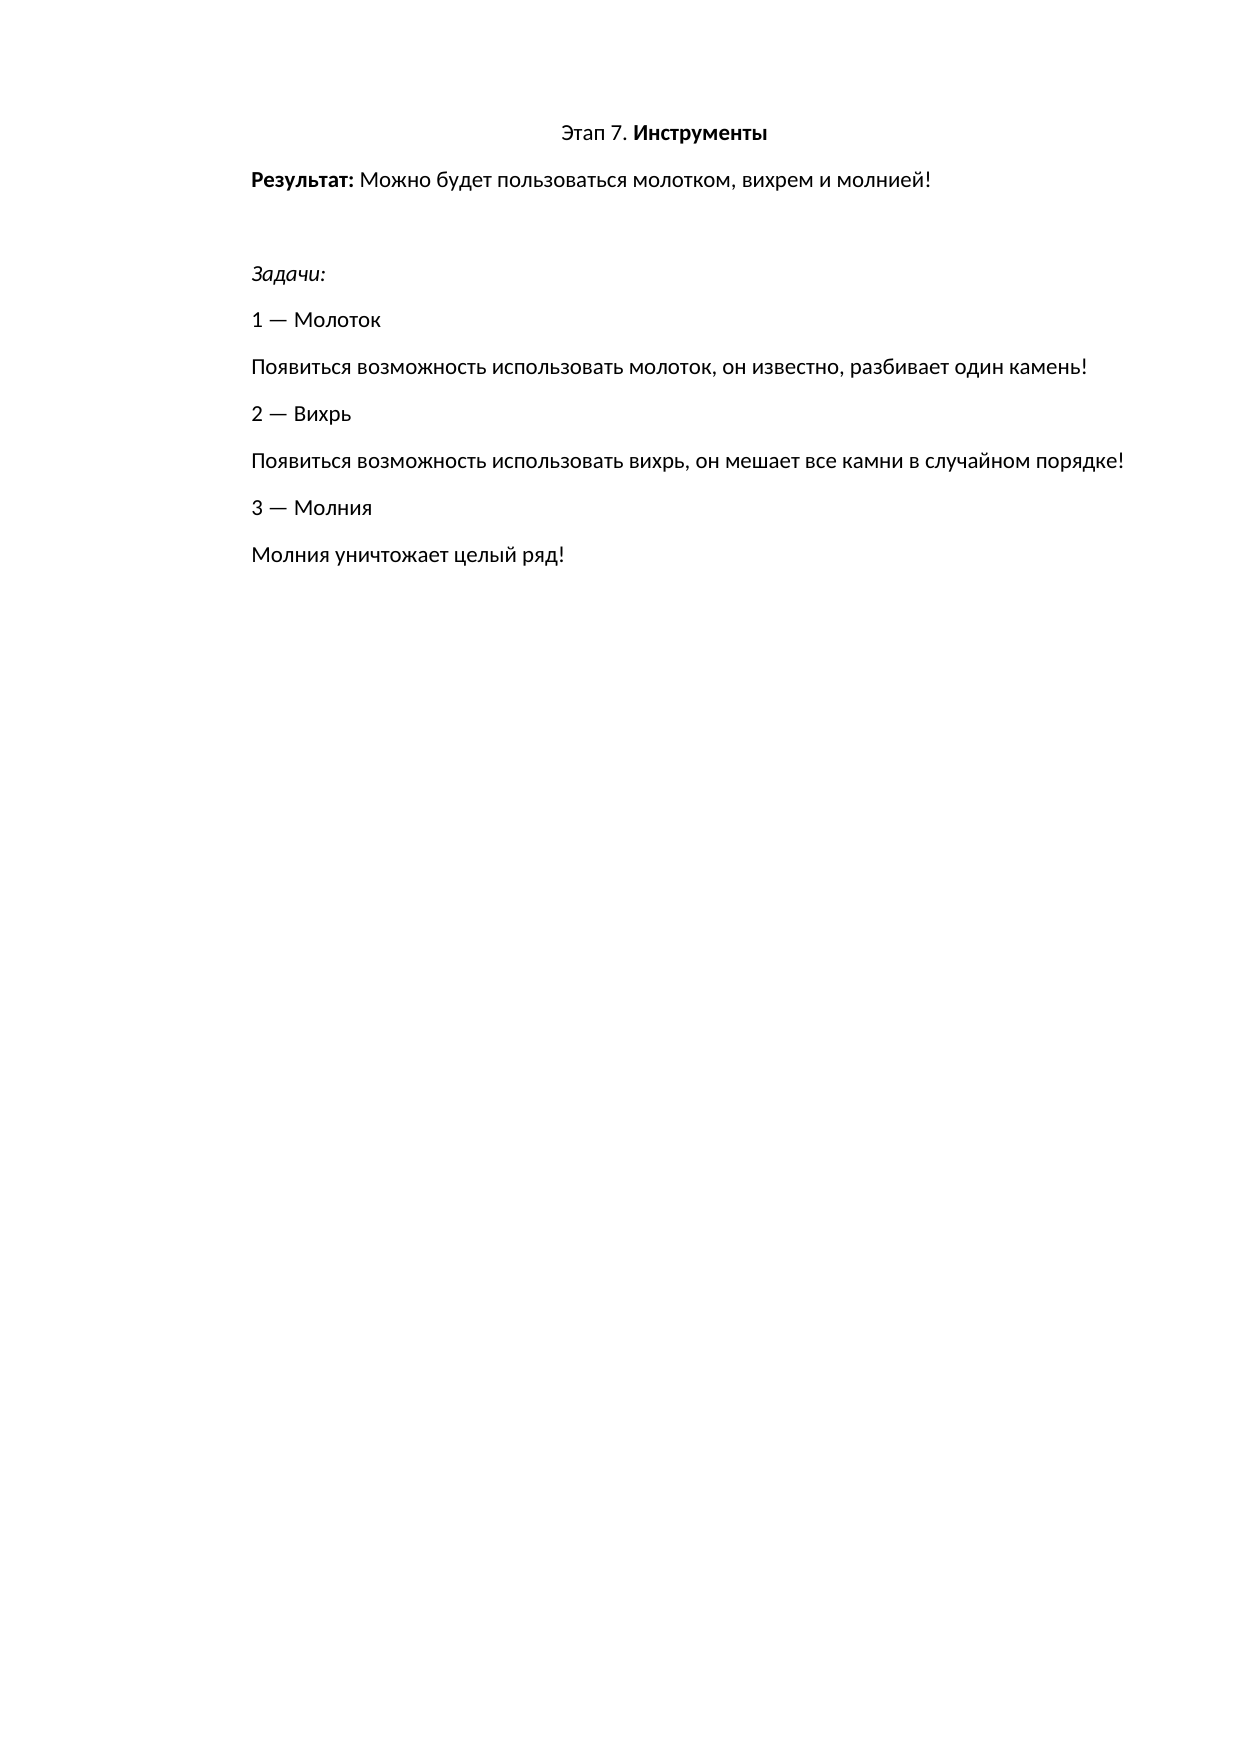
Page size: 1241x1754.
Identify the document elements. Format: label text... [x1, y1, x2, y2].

text Этап 7. Инструменты [177, 118, 1152, 146]
text Появиться возможность использовать молоток, он известно, разбивает один камень! [177, 352, 1152, 381]
text Молния уничтожает целый ряд! [177, 540, 1152, 568]
text 1 — Молоток [177, 306, 1152, 334]
text Задачи: [177, 259, 1152, 287]
text 2 — Вихрь [177, 399, 1152, 427]
text 3 — Молния [177, 493, 1152, 521]
text Результат: Можно будет пользоваться молотком, вихрем и молнией! [177, 165, 1152, 193]
text Появиться возможность использовать вихрь, он мешает все камни в случайном порядке! [177, 446, 1152, 474]
